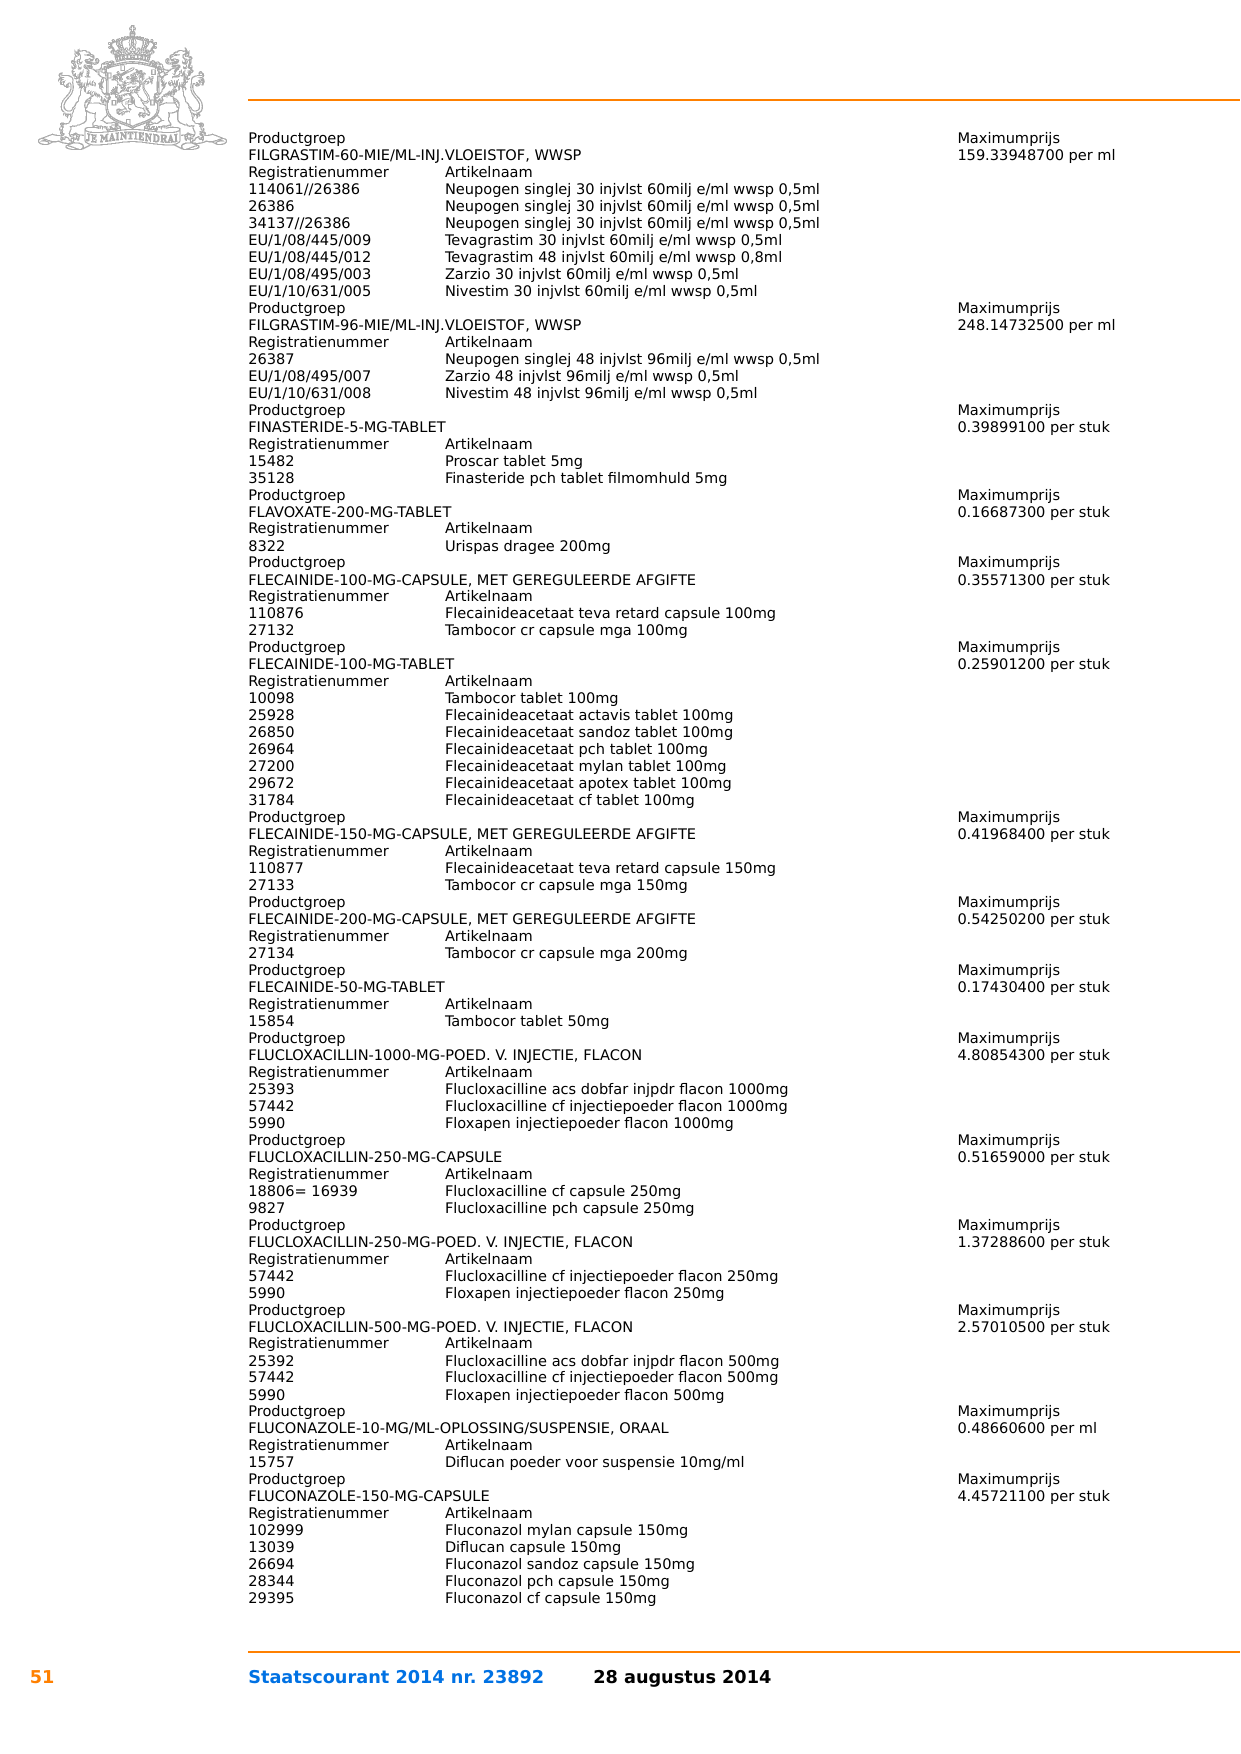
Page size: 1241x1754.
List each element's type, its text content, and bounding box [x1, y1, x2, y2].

table_cell [439, 554, 951, 571]
table_cell EU/1/08/445/012 [248, 249, 439, 266]
table_cell EU/1/08/495/003 [248, 266, 439, 283]
table_cell FLUCONAZOLE-10-MG/ML-OPLOSSING/SUSPENSIE, ORAAL [248, 1420, 951, 1437]
table_cell Artikelnaam [439, 1335, 951, 1352]
table_cell 27132 [248, 622, 439, 639]
table_cell [951, 1115, 1163, 1132]
table_cell FLECAINIDE-100-MG-CAPSULE, MET GEREGULEERDE AFGIFTE [248, 571, 951, 588]
table_cell Tambocor cr capsule mga 200mg [439, 945, 951, 962]
table_cell Maximumprijs [951, 402, 1163, 418]
table_cell FLUCLOXACILLIN-250-MG-CAPSULE [248, 1149, 951, 1166]
table_cell Artikelnaam [439, 334, 951, 351]
table_cell FILGRASTIM-60-MIE/ML-INJ.VLOEISTOF, WWSP [248, 147, 951, 164]
table_cell 26964 [248, 741, 439, 758]
table_cell Artikelnaam [439, 1505, 951, 1522]
table_cell [951, 775, 1163, 792]
table_cell [951, 470, 1163, 486]
table_cell [951, 1285, 1163, 1301]
table_cell Maximumprijs [951, 962, 1163, 979]
table_cell Productgroep [248, 554, 439, 571]
table_cell FLUCONAZOLE-150-MG-CAPSULE [248, 1488, 951, 1505]
table_cell [951, 453, 1163, 469]
table_cell 27134 [248, 945, 439, 962]
table_cell [951, 707, 1163, 724]
table_cell [951, 792, 1163, 809]
table_cell Artikelnaam [439, 520, 951, 537]
table_cell Artikelnaam [439, 843, 951, 860]
table_cell Flucloxacilline cf injectiepoeder flacon 1000mg [439, 1098, 951, 1115]
table_cell FLECAINIDE-200-MG-CAPSULE, MET GEREGULEERDE AFGIFTE [248, 911, 951, 928]
table_cell [439, 639, 951, 656]
table_cell Flecainideacetaat teva retard capsule 100mg [439, 605, 951, 622]
table_cell Maximumprijs [951, 1403, 1163, 1420]
table_cell Flucloxacilline cf injectiepoeder flacon 250mg [439, 1268, 951, 1284]
table_cell Floxapen injectiepoeder flacon 250mg [439, 1285, 951, 1301]
table_cell Productgroep [248, 809, 439, 826]
table_cell 18806= 16939 [248, 1183, 439, 1199]
table_cell 0.41968400 per stuk [951, 826, 1163, 843]
table_cell Productgroep [248, 894, 439, 911]
table_cell Flecainideacetaat cf tablet 100mg [439, 792, 951, 809]
table_cell Productgroep [248, 300, 439, 317]
picture [38, 25, 227, 150]
table_cell [951, 538, 1163, 554]
table_cell Registratienummer [248, 1064, 439, 1081]
table_cell [439, 1132, 951, 1149]
table_cell Artikelnaam [439, 928, 951, 945]
table_cell Maximumprijs [951, 554, 1163, 571]
table_cell 5990 [248, 1285, 439, 1301]
table_cell Flecainideacetaat apotex tablet 100mg [439, 775, 951, 792]
table_cell Nivestim 30 injvlst 60milj e/ml wwsp 0,5ml [439, 283, 951, 300]
table_cell [951, 1573, 1163, 1590]
table_cell Artikelnaam [439, 1166, 951, 1183]
table_cell [951, 690, 1163, 707]
table_cell Registratienummer [248, 520, 439, 537]
table_cell [951, 1556, 1163, 1573]
table_cell 0.35571300 per stuk [951, 571, 1163, 588]
table_cell 0.54250200 per stuk [951, 911, 1163, 928]
table_cell [951, 724, 1163, 741]
table_cell [439, 130, 951, 147]
table_cell Maximumprijs [951, 300, 1163, 317]
table_cell 29672 [248, 775, 439, 792]
table_cell 5990 [248, 1115, 439, 1132]
table_cell [951, 351, 1163, 368]
table_cell Maximumprijs [951, 894, 1163, 911]
table_cell [951, 588, 1163, 605]
table_cell [439, 962, 951, 979]
table_cell [951, 605, 1163, 622]
table_cell [439, 1030, 951, 1047]
table_cell 9827 [248, 1200, 439, 1217]
table_cell Proscar tablet 5mg [439, 453, 951, 469]
table_cell Diflucan capsule 150mg [439, 1539, 951, 1556]
table_cell Tevagrastim 30 injvlst 60milj e/ml wwsp 0,5ml [439, 232, 951, 249]
table_cell 27133 [248, 877, 439, 894]
table_cell FLUCLOXACILLIN-250-MG-POED. V. INJECTIE, FLACON [248, 1234, 951, 1251]
table_cell Neupogen singlej 30 injvlst 60milj e/ml wwsp 0,5ml [439, 198, 951, 215]
table_cell [439, 1217, 951, 1233]
table_cell 25392 [248, 1353, 439, 1369]
table_cell 57442 [248, 1369, 439, 1386]
table_cell FINASTERIDE-5-MG-TABLET [248, 419, 951, 436]
table_cell [439, 300, 951, 317]
table_cell Artikelnaam [439, 164, 951, 181]
table_cell [951, 1183, 1163, 1199]
table_cell 34137//26386 [248, 215, 439, 232]
table_cell Zarzio 48 injvlst 96milj e/ml wwsp 0,5ml [439, 368, 951, 384]
table_cell [951, 266, 1163, 283]
table_cell [951, 283, 1163, 300]
table_cell 15854 [248, 1013, 439, 1030]
table_cell [951, 1454, 1163, 1471]
table_cell 4.80854300 per stuk [951, 1047, 1163, 1064]
table_cell [951, 1590, 1163, 1607]
table_cell Flucloxacilline cf capsule 250mg [439, 1183, 951, 1199]
table_cell Flucloxacilline acs dobfar injpdr flacon 500mg [439, 1353, 951, 1369]
table_cell FLECAINIDE-50-MG-TABLET [248, 979, 951, 996]
table_cell Floxapen injectiepoeder flacon 500mg [439, 1386, 951, 1403]
table_cell 57442 [248, 1098, 439, 1115]
table_cell Diflucan poeder voor suspensie 10mg/ml [439, 1454, 951, 1471]
table_cell 13039 [248, 1539, 439, 1556]
table_cell [951, 1013, 1163, 1030]
table_cell Maximumprijs [951, 486, 1163, 503]
table_cell 15757 [248, 1454, 439, 1471]
table_cell Tambocor tablet 50mg [439, 1013, 951, 1030]
table_cell Registratienummer [248, 1166, 439, 1183]
table_cell [951, 1098, 1163, 1115]
table_cell Flecainideacetaat mylan tablet 100mg [439, 758, 951, 775]
table_cell Nivestim 48 injvlst 96milj e/ml wwsp 0,5ml [439, 385, 951, 402]
table_cell Neupogen singlej 30 injvlst 60milj e/ml wwsp 0,5ml [439, 181, 951, 198]
table_cell 110876 [248, 605, 439, 622]
table_cell [951, 1437, 1163, 1454]
table_cell Artikelnaam [439, 1437, 951, 1454]
table_cell 110877 [248, 860, 439, 877]
table_cell EU/1/08/495/007 [248, 368, 439, 384]
table_cell [951, 1369, 1163, 1386]
table_cell FLECAINIDE-150-MG-CAPSULE, MET GEREGULEERDE AFGIFTE [248, 826, 951, 843]
table_cell [951, 877, 1163, 894]
table_cell [951, 1386, 1163, 1403]
table_cell 26694 [248, 1556, 439, 1573]
table_cell Maximumprijs [951, 1301, 1163, 1318]
table_cell Flecainideacetaat sandoz tablet 100mg [439, 724, 951, 741]
table_cell Artikelnaam [439, 1251, 951, 1267]
table_cell [951, 758, 1163, 775]
table_cell Floxapen injectiepoeder flacon 1000mg [439, 1115, 951, 1132]
table_cell Urispas dragee 200mg [439, 538, 951, 554]
table_cell [951, 1539, 1163, 1556]
table_cell 0.25901200 per stuk [951, 656, 1163, 673]
table_cell 57442 [248, 1268, 439, 1284]
table_cell Flecainideacetaat pch tablet 100mg [439, 741, 951, 758]
table_cell 0.16687300 per stuk [951, 504, 1163, 520]
table_cell 31784 [248, 792, 439, 809]
table_cell [951, 249, 1163, 266]
table_cell Productgroep [248, 1403, 439, 1420]
table_cell 26387 [248, 351, 439, 368]
table_cell [951, 928, 1163, 945]
table_cell [951, 1353, 1163, 1369]
table_cell Registratienummer [248, 1251, 439, 1267]
table_cell [951, 1166, 1163, 1183]
table_cell [951, 334, 1163, 351]
table_cell [951, 1081, 1163, 1098]
table_cell Registratienummer [248, 436, 439, 452]
table_cell [951, 741, 1163, 758]
table_cell Artikelnaam [439, 1064, 951, 1081]
table_cell [951, 164, 1163, 181]
table_cell Neupogen singlej 48 injvlst 96milj e/ml wwsp 0,5ml [439, 351, 951, 368]
table_cell [951, 673, 1163, 690]
table_cell Maximumprijs [951, 1217, 1163, 1233]
table_cell [951, 215, 1163, 232]
table_cell Artikelnaam [439, 588, 951, 605]
table_cell Neupogen singlej 30 injvlst 60milj e/ml wwsp 0,5ml [439, 215, 951, 232]
table_cell Productgroep [248, 1132, 439, 1149]
table_cell [439, 402, 951, 418]
table_cell [951, 1505, 1163, 1522]
table_cell Flecainideacetaat teva retard capsule 150mg [439, 860, 951, 877]
table_cell [951, 860, 1163, 877]
table_cell 0.39899100 per stuk [951, 419, 1163, 436]
table_cell [951, 232, 1163, 249]
table_cell Fluconazol cf capsule 150mg [439, 1590, 951, 1607]
table_cell 0.51659000 per stuk [951, 1149, 1163, 1166]
table_cell 5990 [248, 1386, 439, 1403]
table_cell Maximumprijs [951, 639, 1163, 656]
table_cell 10098 [248, 690, 439, 707]
table_cell Registratienummer [248, 588, 439, 605]
table_cell Artikelnaam [439, 436, 951, 452]
table_cell [951, 843, 1163, 860]
table_cell [951, 385, 1163, 402]
table_cell EU/1/08/445/009 [248, 232, 439, 249]
table_cell Artikelnaam [439, 673, 951, 690]
table_cell FILGRASTIM-96-MIE/ML-INJ.VLOEISTOF, WWSP [248, 317, 951, 334]
table_cell 26386 [248, 198, 439, 215]
table_cell [951, 1064, 1163, 1081]
table_cell 2.57010500 per stuk [951, 1319, 1163, 1335]
table_cell 27200 [248, 758, 439, 775]
table_cell [951, 181, 1163, 198]
table_cell Fluconazol pch capsule 150mg [439, 1573, 951, 1590]
table_cell Tevagrastim 48 injvlst 60milj e/ml wwsp 0,8ml [439, 249, 951, 266]
table_cell Productgroep [248, 1030, 439, 1047]
table_cell [439, 1301, 951, 1318]
table_cell 1.37288600 per stuk [951, 1234, 1163, 1251]
table_cell Tambocor cr capsule mga 100mg [439, 622, 951, 639]
table_cell Finasteride pch tablet filmomhuld 5mg [439, 470, 951, 486]
table_cell 102999 [248, 1522, 439, 1539]
table_cell [951, 198, 1163, 215]
table_cell EU/1/10/631/008 [248, 385, 439, 402]
table_cell 35128 [248, 470, 439, 486]
table_cell Maximumprijs [951, 1030, 1163, 1047]
table_cell 114061//26386 [248, 181, 439, 198]
table_cell [951, 622, 1163, 639]
table_cell [951, 1200, 1163, 1217]
table_cell Registratienummer [248, 164, 439, 181]
table_cell 26850 [248, 724, 439, 741]
table_cell Tambocor cr capsule mga 150mg [439, 877, 951, 894]
table_cell Fluconazol mylan capsule 150mg [439, 1522, 951, 1539]
table_cell [439, 486, 951, 503]
table_cell Maximumprijs [951, 1471, 1163, 1488]
table_cell Tambocor tablet 100mg [439, 690, 951, 707]
table_cell Flucloxacilline pch capsule 250mg [439, 1200, 951, 1217]
table_cell [951, 1268, 1163, 1284]
table_cell 0.17430400 per stuk [951, 979, 1163, 996]
table_cell Maximumprijs [951, 809, 1163, 826]
table_cell Productgroep [248, 1301, 439, 1318]
table_cell Productgroep [248, 1471, 439, 1488]
table_cell Flucloxacilline acs dobfar injpdr flacon 1000mg [439, 1081, 951, 1098]
table_cell [951, 1251, 1163, 1267]
table_cell [951, 996, 1163, 1013]
table_cell Productgroep [248, 486, 439, 503]
table_cell Productgroep [248, 130, 439, 147]
table_cell 159.33948700 per ml [951, 147, 1163, 164]
table_cell Registratienummer [248, 1437, 439, 1454]
table_cell Registratienummer [248, 673, 439, 690]
table_cell Zarzio 30 injvlst 60milj e/ml wwsp 0,5ml [439, 266, 951, 283]
table_cell [951, 368, 1163, 384]
table_cell Flucloxacilline cf injectiepoeder flacon 500mg [439, 1369, 951, 1386]
table_cell Registratienummer [248, 996, 439, 1013]
table_cell Registratienummer [248, 1335, 439, 1352]
table_cell Productgroep [248, 962, 439, 979]
table_cell Maximumprijs [951, 130, 1163, 147]
table_cell [439, 1403, 951, 1420]
table_cell Registratienummer [248, 928, 439, 945]
table_cell [951, 520, 1163, 537]
table_cell [951, 1522, 1163, 1539]
table_cell 25928 [248, 707, 439, 724]
table_cell [439, 809, 951, 826]
table_cell FLECAINIDE-100-MG-TABLET [248, 656, 951, 673]
table_cell Registratienummer [248, 1505, 439, 1522]
table_cell Artikelnaam [439, 996, 951, 1013]
table_cell 4.45721100 per stuk [951, 1488, 1163, 1505]
table_cell [951, 1335, 1163, 1352]
table_cell Fluconazol sandoz capsule 150mg [439, 1556, 951, 1573]
table_cell FLAVOXATE-200-MG-TABLET [248, 504, 951, 520]
table_cell 15482 [248, 453, 439, 469]
table_cell 29395 [248, 1590, 439, 1607]
table_cell [951, 436, 1163, 452]
table_cell [439, 1471, 951, 1488]
table_cell Registratienummer [248, 334, 439, 351]
table_cell Productgroep [248, 402, 439, 418]
table_cell [439, 894, 951, 911]
table_cell Flecainideacetaat actavis tablet 100mg [439, 707, 951, 724]
table_cell 25393 [248, 1081, 439, 1098]
table_cell FLUCLOXACILLIN-1000-MG-POED. V. INJECTIE, FLACON [248, 1047, 951, 1064]
table_cell 248.14732500 per ml [951, 317, 1163, 334]
table_cell 0.48660600 per ml [951, 1420, 1163, 1437]
table_cell FLUCLOXACILLIN-500-MG-POED. V. INJECTIE, FLACON [248, 1319, 951, 1335]
table_cell 8322 [248, 538, 439, 554]
table_cell 28344 [248, 1573, 439, 1590]
table_cell Productgroep [248, 1217, 439, 1233]
table_cell Maximumprijs [951, 1132, 1163, 1149]
table_cell EU/1/10/631/005 [248, 283, 439, 300]
table_cell Registratienummer [248, 843, 439, 860]
table_cell Productgroep [248, 639, 439, 656]
table_cell [951, 945, 1163, 962]
